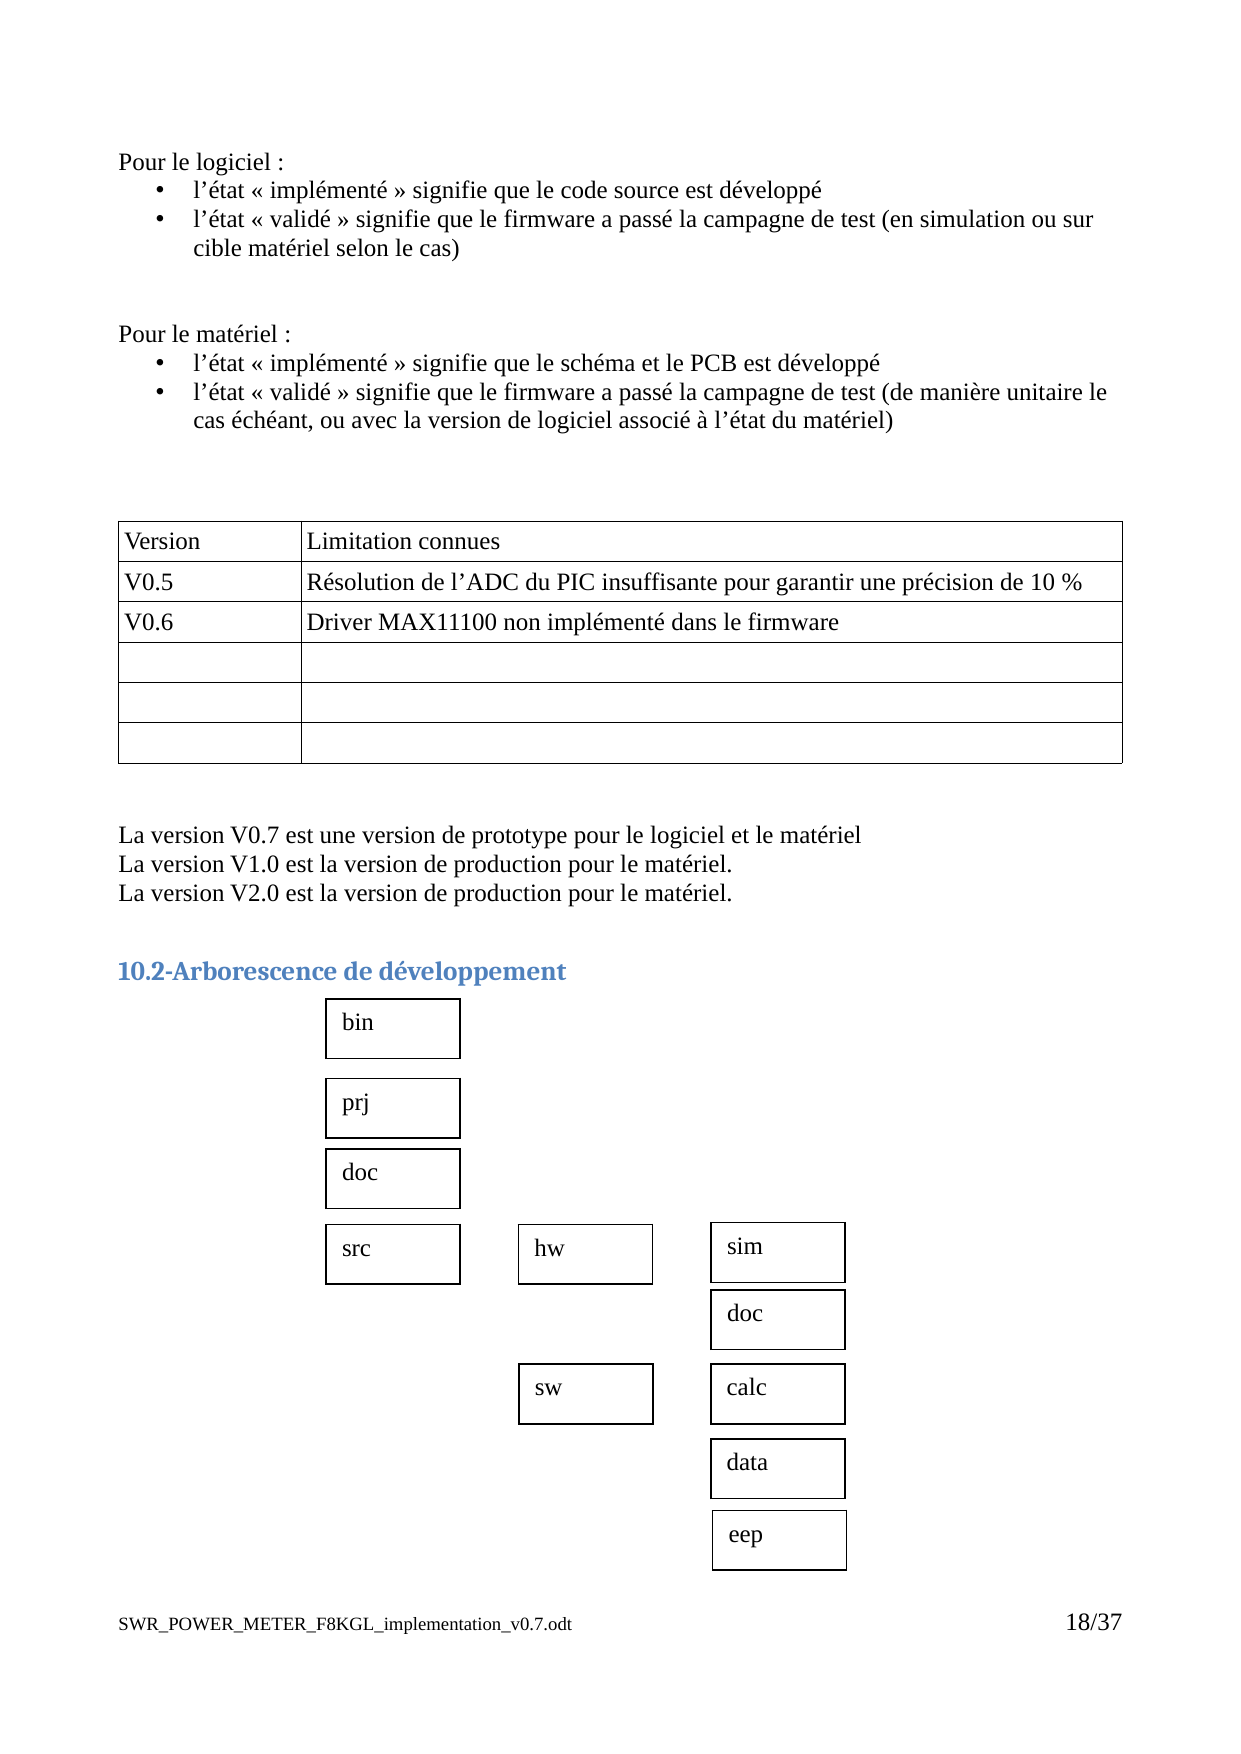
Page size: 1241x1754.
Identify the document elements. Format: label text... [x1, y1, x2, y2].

table_cell [302, 723, 1122, 762]
table_header Version [119, 522, 301, 561]
table_cell [119, 683, 301, 722]
table_cell [302, 643, 1122, 682]
text sim [727, 1231, 829, 1259]
list l’état « validé » signifie que le firmware a passé la campagne de test (en simulation ou sur cible matériel selon le cas) [156, 204, 1122, 262]
text La version V2.0 est la version de production pour le matériel. [118, 878, 1122, 906]
text prj [342, 1087, 444, 1115]
text Pour le matériel : [118, 319, 1122, 348]
table_cell Driver MAX11100 non implémenté dans le firmware [302, 602, 1122, 642]
text hw [534, 1233, 637, 1261]
text data [726, 1447, 829, 1476]
table_header Limitation connues [302, 522, 1122, 561]
list l’état « implémenté » signifie que le code source est développé [156, 176, 1122, 204]
text doc [727, 1298, 829, 1327]
text calc [726, 1372, 829, 1401]
text La version V1.0 est la version de production pour le matériel. [118, 849, 1122, 878]
text src [342, 1233, 444, 1261]
text bin [342, 1007, 444, 1036]
text La version V0.7 est une version de prototype pour le logiciel et le matériel [118, 820, 1122, 849]
table_cell Résolution de l’ADC du PIC insuffisante pour garantir une précision de 10 % [302, 562, 1122, 601]
subtitle 10.2-Arborescence de développement [118, 956, 1122, 987]
text Pour le logiciel : [118, 147, 1122, 176]
list l’état « validé » signifie que le firmware a passé la campagne de test (de manière unitaire le cas échéant, ou avec la version de logiciel associé à l’état du matériel) [156, 377, 1122, 434]
text sw [534, 1372, 637, 1401]
table_cell [302, 683, 1122, 722]
table_cell V0.6 [119, 602, 301, 642]
table_cell V0.5 [119, 562, 301, 601]
text doc [342, 1157, 444, 1186]
text eep [728, 1519, 831, 1547]
table_cell [119, 723, 301, 762]
table_cell [119, 643, 301, 682]
list l’état « implémenté » signifie que le schéma et le PCB est développé [156, 348, 1122, 377]
